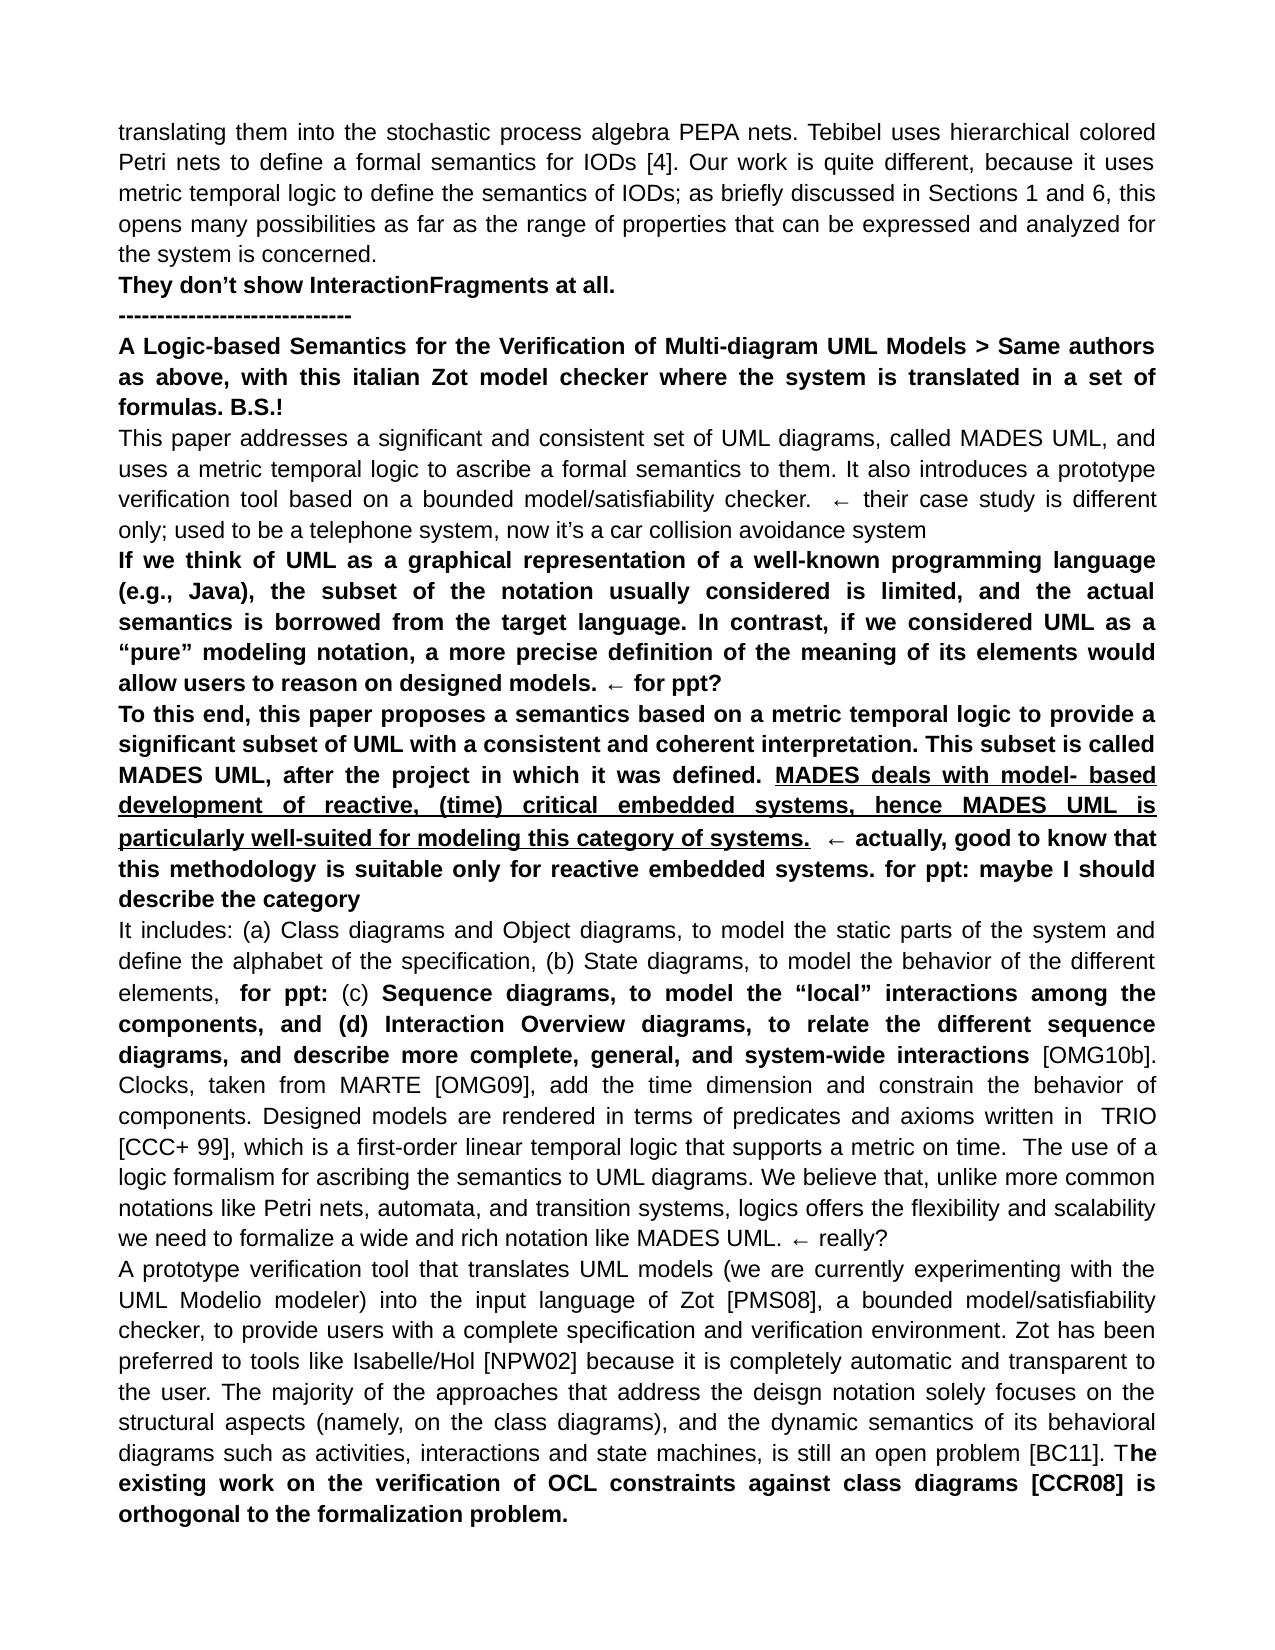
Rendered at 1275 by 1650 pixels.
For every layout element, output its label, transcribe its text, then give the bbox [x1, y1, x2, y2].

text They don’t show InteractionFragments at all. [118, 271, 1157, 298]
text ------------------------------ [118, 302, 1157, 329]
text translating them into the stochastic process algebra PEPA nets. Tebibel uses hierarchical colored Petri nets to define a formal semantics for IODs [4]. Our work is quite different, because it uses metric temporal logic to define the semantics of IODs; as briefly discussed in Sections 1 and 6, this opens many possibilities as far as the range of properties that can be expressed and analyzed for the system is concerned. [118, 118, 1157, 267]
text It includes: (a) Class diagrams and Object diagrams, to model the static parts of the system and define the alphabet of the specification, (b) State diagrams, to model the behavior of the different elements, for ppt: (c) Sequence diagrams, to model the “local” interactions among the components, and (d) Interaction Overview diagrams, to relate the different sequence diagrams, and describe more complete, general, and system-wide interactions [OMG10b]. Clocks, taken from MARTE [OMG09], add the time dimension and constrain the behavior of components. Designed models are rendered in terms of predicates and axioms written in TRIO [CCC+ 99], which is a first-order linear temporal logic that supports a metric on time. The use of a logic formalism for ascribing the semantics to UML diagrams. We believe that, unlike more common notations like Petri nets, automata, and transition systems, logics offers the flexibility and scalability we need to formalize a wide and rich notation like MADES UML. ← really? [118, 916, 1157, 1252]
text A Logic-based Semantics for the Verification of Multi-diagram UML Models > Same authors as above, with this italian Zot model checker where the system is translated in a set of formulas. B.S.! [118, 332, 1157, 421]
text A prototype verification tool that translates UML models (we are currently experimenting with the UML Modelio modeler) into the input language of Zot [PMS08], a bounded model/satisfiability checker, to provide users with a complete specification and verification environment. Zot has been preferred to tools like Isabelle/Hol [NPW02] because it is completely automatic and transparent to the user. The majority of the approaches that address the deisgn notation solely focuses on the structural aspects (namely, on the class diagrams), and the dynamic semantics of its behavioral diagrams such as activities, interactions and state machines, is still an open problem [BC11]. The existing work on the verification of OCL constraints against class diagrams [CCR08] is orthogonal to the formalization problem. [118, 1255, 1157, 1527]
text This paper addresses a significant and consistent set of UML diagrams, called MADES UML, and uses a metric temporal logic to ascribe a formal semantics to them. It also introduces a prototype verification tool based on a bounded model/satisfiability checker. ← their case study is different only; used to be a telephone system, now it’s a car collision avoidance system [118, 424, 1157, 543]
text particularly well-suited for modeling this category of systems. ← actually, good to know that this methodology is suitable only for reactive embedded systems. for ppt: maybe I should describe the category [118, 817, 1157, 913]
text To this end, this paper proposes a semantics based on a metric temporal logic to provide a significant subset of UML with a consistent and coherent interpretation. This subset is called MADES UML, after the project in which it was defined. MADES deals with model- based development of reactive, (time) critical embedded systems, hence MADES UML is [118, 700, 1157, 815]
text If we think of UML as a graphical representation of a well-known programming language (e.g., Java), the subset of the notation usually considered is limited, and the actual semantics is borrowed from the target language. In contrast, if we considered UML as a “pure” modeling notation, a more precise definition of the meaning of its elements would allow users to reason on designed models. ← for ppt? [118, 547, 1157, 696]
